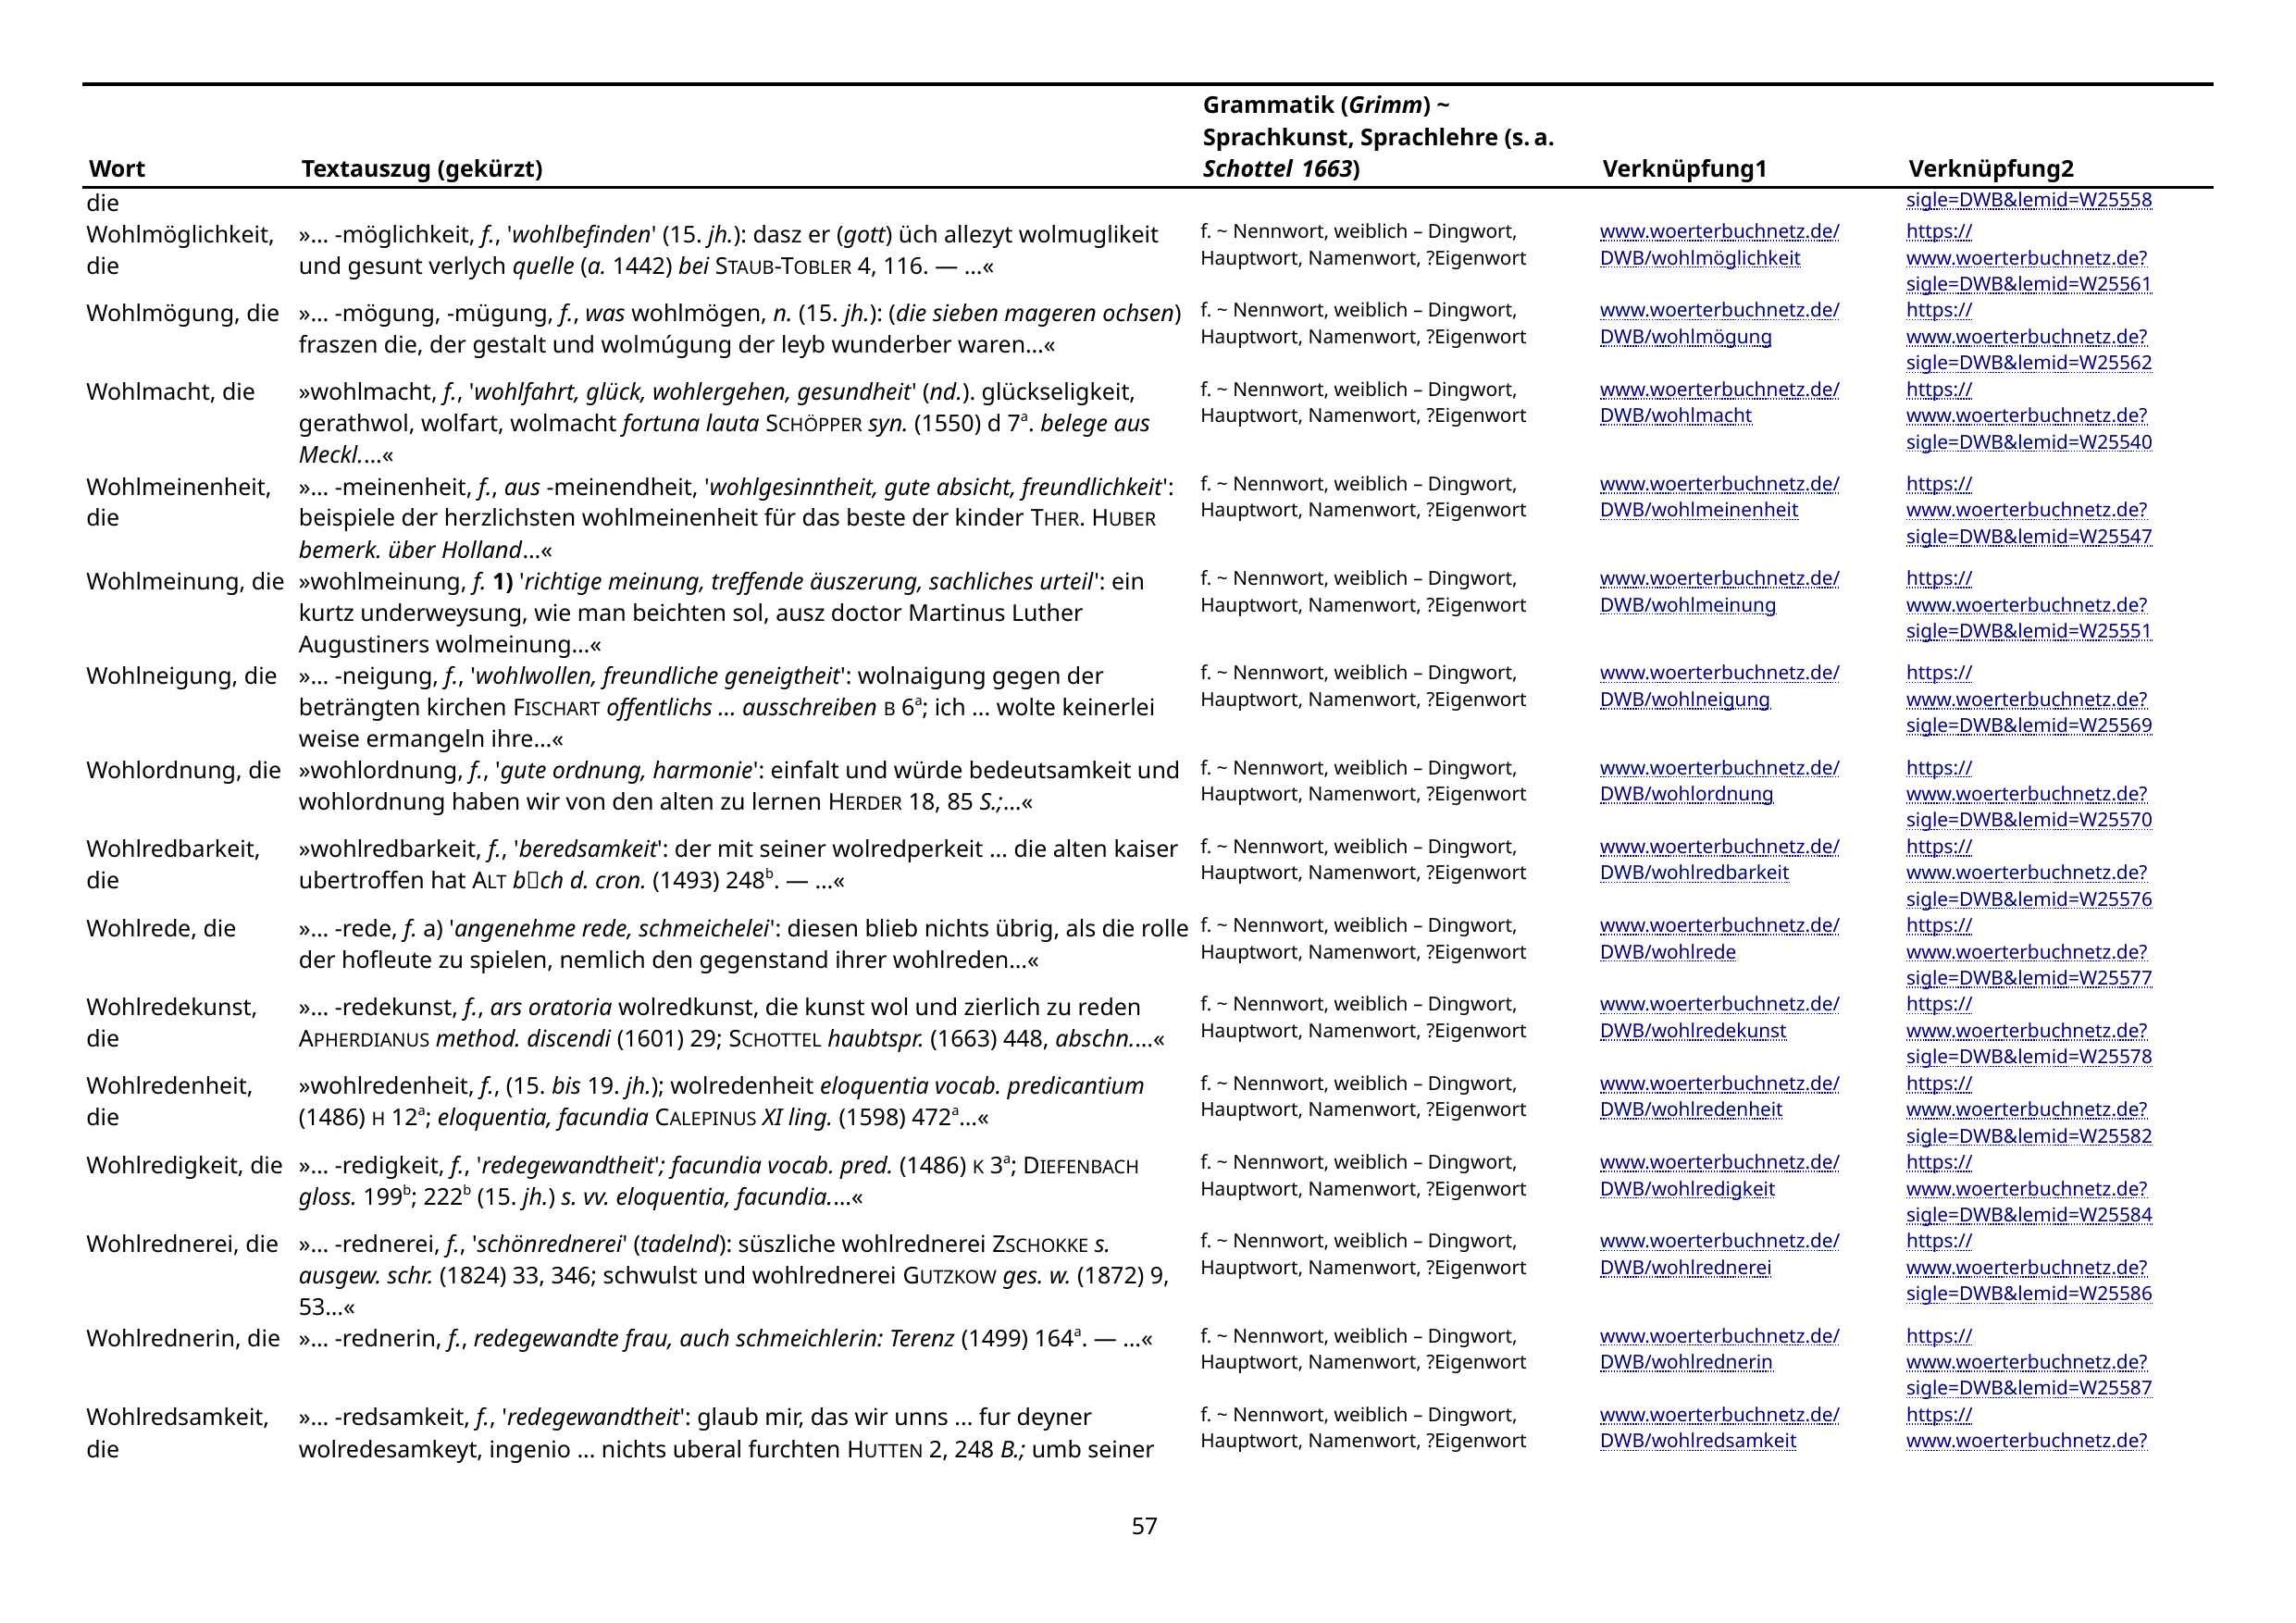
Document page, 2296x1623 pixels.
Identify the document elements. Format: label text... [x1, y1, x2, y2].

table_cell f. ~ Nennwort, weiblich – Dingwort, Hauptwort, Namenwort, ?Eigenwort [1197, 833, 1595, 911]
table_cell www.woerterbuchnetz.de/DWB/wohlmacht [1596, 376, 1902, 470]
table_cell f. ~ Nennwort, weiblich – Dingwort, Hauptwort, Namenwort, ?Eigenwort [1197, 754, 1595, 833]
table_cell f. ~ Nennwort, weiblich – Dingwort, Hauptwort, Namenwort, ?Eigenwort [1197, 660, 1595, 754]
table_cell https://www.woerterbuchnetz.de?sigle=DWB&lemid=W25540 [1902, 376, 2214, 470]
table_cell www.woerterbuchnetz.de/DWB/wohlmöglichkeit [1596, 217, 1902, 297]
table_cell www.woerterbuchnetz.de/DWB/wohlrednerin [1596, 1322, 1902, 1401]
table_cell Wohlordnung, die [82, 754, 294, 833]
table_cell Wohlredbarkeit, die [82, 833, 294, 911]
table_cell https://www.woerterbuchnetz.de?sigle=DWB&lemid=W25582 [1902, 1070, 2214, 1148]
table_cell »wohlredenheit, f., (15. bis 19. jh.); wolredenheit eloquentia vocab. predicantium (1486) h 12a; eloquentia, facundia Calepinus XI ling. (1598) 472a…« [294, 1070, 1196, 1148]
table_cell Wohlmacht, die [82, 376, 294, 470]
table_cell Wohlredekunst, die [82, 991, 294, 1070]
table_cell https://www.woerterbuchnetz.de?sigle=DWB&lemid=W25584 [1902, 1148, 2214, 1228]
table_cell »wohlredbarkeit, f., 'beredsamkeit': der mit seiner wolredperkeit ... die alten kaiser ubertroffen hat Alt bch d. cron. (1493) 248b. — …« [294, 833, 1196, 911]
table_cell Wohlmeinung, die [82, 564, 294, 659]
table_cell https://www.woerterbuchnetz.de?sigle=DWB&lemid=W25576 [1902, 833, 2214, 911]
table_cell https://www.woerterbuchnetz.de?sigle=DWB&lemid=W25586 [1902, 1228, 2214, 1322]
table_cell www.woerterbuchnetz.de/DWB/wohlredekunst [1596, 991, 1902, 1070]
table_cell www.woerterbuchnetz.de/DWB/wohlrede [1596, 911, 1902, 991]
table_cell f. ~ Nennwort, weiblich – Dingwort, Hauptwort, Namenwort, ?Eigenwort [1197, 1322, 1595, 1401]
table_cell https://www.woerterbuchnetz.de?sigle=DWB&lemid=W25570 [1902, 754, 2214, 833]
table_cell [1596, 189, 1902, 217]
table_cell f. ~ Nennwort, weiblich – Dingwort, Hauptwort, Namenwort, ?Eigenwort [1197, 1228, 1595, 1322]
table_cell f. ~ Nennwort, weiblich – Dingwort, Hauptwort, Namenwort, ?Eigenwort [1197, 1148, 1595, 1228]
table_cell »… -redsamkeit, f., 'redegewandtheit': glaub mir, das wir unns ... fur deyner wolredesamkeyt, ingenio ... nichts uberal furchten Hutten 2, 248 B.; umb seiner [294, 1401, 1196, 1464]
table_cell Wohlredenheit, die [82, 1070, 294, 1148]
table_cell https://www.woerterbuchnetz.de?sigle=DWB&lemid=W25587 [1902, 1322, 2214, 1401]
table_cell Wohlrednerei, die [82, 1228, 294, 1322]
table_cell »… -rednerei, f., 'schönrednerei' (tadelnd): süszliche wohlrednerei Zschokke s. ausgew. schr. (1824) 33, 346; schwulst und wohlrednerei Gutzkow ges. w. (1872) 9, 53…« [294, 1228, 1196, 1322]
table_cell https://www.woerterbuchnetz.de?sigle=DWB&lemid=W25562 [1902, 297, 2214, 376]
table_cell www.woerterbuchnetz.de/DWB/wohlredbarkeit [1596, 833, 1902, 911]
table_cell www.woerterbuchnetz.de/DWB/wohlordnung [1596, 754, 1902, 833]
table_cell https://www.woerterbuchnetz.de?sigle=DWB&lemid=W25561 [1902, 217, 2214, 297]
table_header Wort [82, 86, 294, 186]
table_cell »… -meinenheit, f., aus -meinendheit, 'wohlgesinntheit, gute absicht, freundlichkeit': beispiele der herzlichsten wohlmeinenheit für das beste der kinder Ther. Huber bemerk. über Holland…« [294, 470, 1196, 564]
table_cell die [82, 189, 294, 217]
table_cell www.woerterbuchnetz.de/DWB/wohlredsamkeit [1596, 1401, 1902, 1464]
table_cell f. ~ Nennwort, weiblich – Dingwort, Hauptwort, Namenwort, ?Eigenwort [1197, 911, 1595, 991]
table_cell f. ~ Nennwort, weiblich – Dingwort, Hauptwort, Namenwort, ?Eigenwort [1197, 991, 1595, 1070]
table_cell [1197, 189, 1595, 217]
table_cell Wohlmöglichkeit, die [82, 217, 294, 297]
table_cell f. ~ Nennwort, weiblich – Dingwort, Hauptwort, Namenwort, ?Eigenwort [1197, 297, 1595, 376]
table_cell Wohlrednerin, die [82, 1322, 294, 1401]
table_cell f. ~ Nennwort, weiblich – Dingwort, Hauptwort, Namenwort, ?Eigenwort [1197, 1070, 1595, 1148]
table_cell www.woerterbuchnetz.de/DWB/wohlmeinenheit [1596, 470, 1902, 564]
table_header Verknüpfung1 [1596, 86, 1902, 186]
table_cell Wohlmögung, die [82, 297, 294, 376]
table_cell https://www.woerterbuchnetz.de?sigle=DWB&lemid=W25578 [1902, 991, 2214, 1070]
table_cell https://www.woerterbuchnetz.de?sigle=DWB&lemid=W25577 [1902, 911, 2214, 991]
table_cell Wohlmeinenheit, die [82, 470, 294, 564]
table_cell f. ~ Nennwort, weiblich – Dingwort, Hauptwort, Namenwort, ?Eigenwort [1197, 470, 1595, 564]
table_cell www.woerterbuchnetz.de/DWB/wohlrednerei [1596, 1228, 1902, 1322]
table_cell f. ~ Nennwort, weiblich – Dingwort, Hauptwort, Namenwort, ?Eigenwort [1197, 376, 1595, 470]
table_header Grammatik (Grimm) ~ Sprachkunst, Sprachlehre (s. a. Schottel 1663) [1197, 86, 1595, 186]
table_cell »wohlordnung, f., 'gute ordnung, harmonie': einfalt und würde bedeutsamkeit und wohlordnung haben wir von den alten zu lernen Herder 18, 85 S.;…« [294, 754, 1196, 833]
table_cell www.woerterbuchnetz.de/DWB/wohlredenheit [1596, 1070, 1902, 1148]
table_cell »wohlmacht, f., 'wohlfahrt, glück, wohlergehen, gesundheit' (nd.). glückseligkeit, gerathwol, wolfart, wolmacht fortuna lauta Schöpper syn. (1550) d 7a. belege aus Meckl.…« [294, 376, 1196, 470]
table_cell »… -rede, f. a) 'angenehme rede, schmeichelei': diesen blieb nichts übrig, als die rolle der hofleute zu spielen, nemlich den gegenstand ihrer wohlreden…« [294, 911, 1196, 991]
table_cell Wohlredsamkeit, die [82, 1401, 294, 1464]
table_cell www.woerterbuchnetz.de/DWB/wohlmeinung [1596, 564, 1902, 659]
table_cell www.woerterbuchnetz.de/DWB/wohlredigkeit [1596, 1148, 1902, 1228]
table_cell »… -redigkeit, f., 'redegewandtheit'; facundia vocab. pred. (1486) k 3a; Diefenbach gloss. 199b; 222b (15. jh.) s. vv. eloquentia, facundia.…« [294, 1148, 1196, 1228]
table_cell »… -rednerin, f., redegewandte frau, auch schmeichlerin: Terenz (1499) 164a. — …« [294, 1322, 1196, 1401]
table_cell »… -neigung, f., 'wohlwollen, freundliche geneigtheit': wolnaigung gegen der beträngten kirchen Fischart offentlichs ... ausschreiben b 6a; ich ... wolte keinerlei weise ermangeln ihre…« [294, 660, 1196, 754]
table_cell Wohlneigung, die [82, 660, 294, 754]
table_header Verknüpfung2 [1902, 86, 2214, 186]
table_cell f. ~ Nennwort, weiblich – Dingwort, Hauptwort, Namenwort, ?Eigenwort [1197, 217, 1595, 297]
table_cell https://www.woerterbuchnetz.de?sigle=DWB&lemid=W25547 [1902, 470, 2214, 564]
table_cell Wohlrede, die [82, 911, 294, 991]
table_cell »… -mögung, -mügung, f., was wohlmögen, n. (15. jh.): (die sieben mageren ochsen) fraszen die, der gestalt und wolmúgung der leyb wunderber waren…« [294, 297, 1196, 376]
table_cell https://www.woerterbuchnetz.de?sigle=DWB&lemid=W25569 [1902, 660, 2214, 754]
table_cell »… -möglichkeit, f., 'wohlbefinden' (15. jh.): dasz er (gott) üch allezyt wolmuglikeit und gesunt verlych quelle (a. 1442) bei Staub-Tobler 4, 116. — …« [294, 217, 1196, 297]
table_cell »… -redekunst, f., ars oratoria wolredkunst, die kunst wol und zierlich zu reden Apherdianus method. discendi (1601) 29; Schottel haubtspr. (1663) 448, abschn.…« [294, 991, 1196, 1070]
table_cell www.woerterbuchnetz.de/DWB/wohlmögung [1596, 297, 1902, 376]
table_cell sigle=DWB&lemid=W25558 [1902, 189, 2214, 217]
table_header Textauszug (gekürzt) [294, 86, 1196, 186]
table_cell f. ~ Nennwort, weiblich – Dingwort, Hauptwort, Namenwort, ?Eigenwort [1197, 564, 1595, 659]
table_cell »wohlmeinung, f. 1) 'richtige meinung, treffende äuszerung, sachliches urteil': ein kurtz underweysung, wie man beichten sol, ausz doctor Martinus Luther Augustiners wolmeinung…« [294, 564, 1196, 659]
table_cell https://www.woerterbuchnetz.de? [1902, 1401, 2214, 1464]
table_cell f. ~ Nennwort, weiblich – Dingwort, Hauptwort, Namenwort, ?Eigenwort [1197, 1401, 1595, 1464]
table_cell www.woerterbuchnetz.de/DWB/wohlneigung [1596, 660, 1902, 754]
table_cell https://www.woerterbuchnetz.de?sigle=DWB&lemid=W25551 [1902, 564, 2214, 659]
table_cell Wohlredigkeit, die [82, 1148, 294, 1228]
table_cell [294, 189, 1196, 217]
